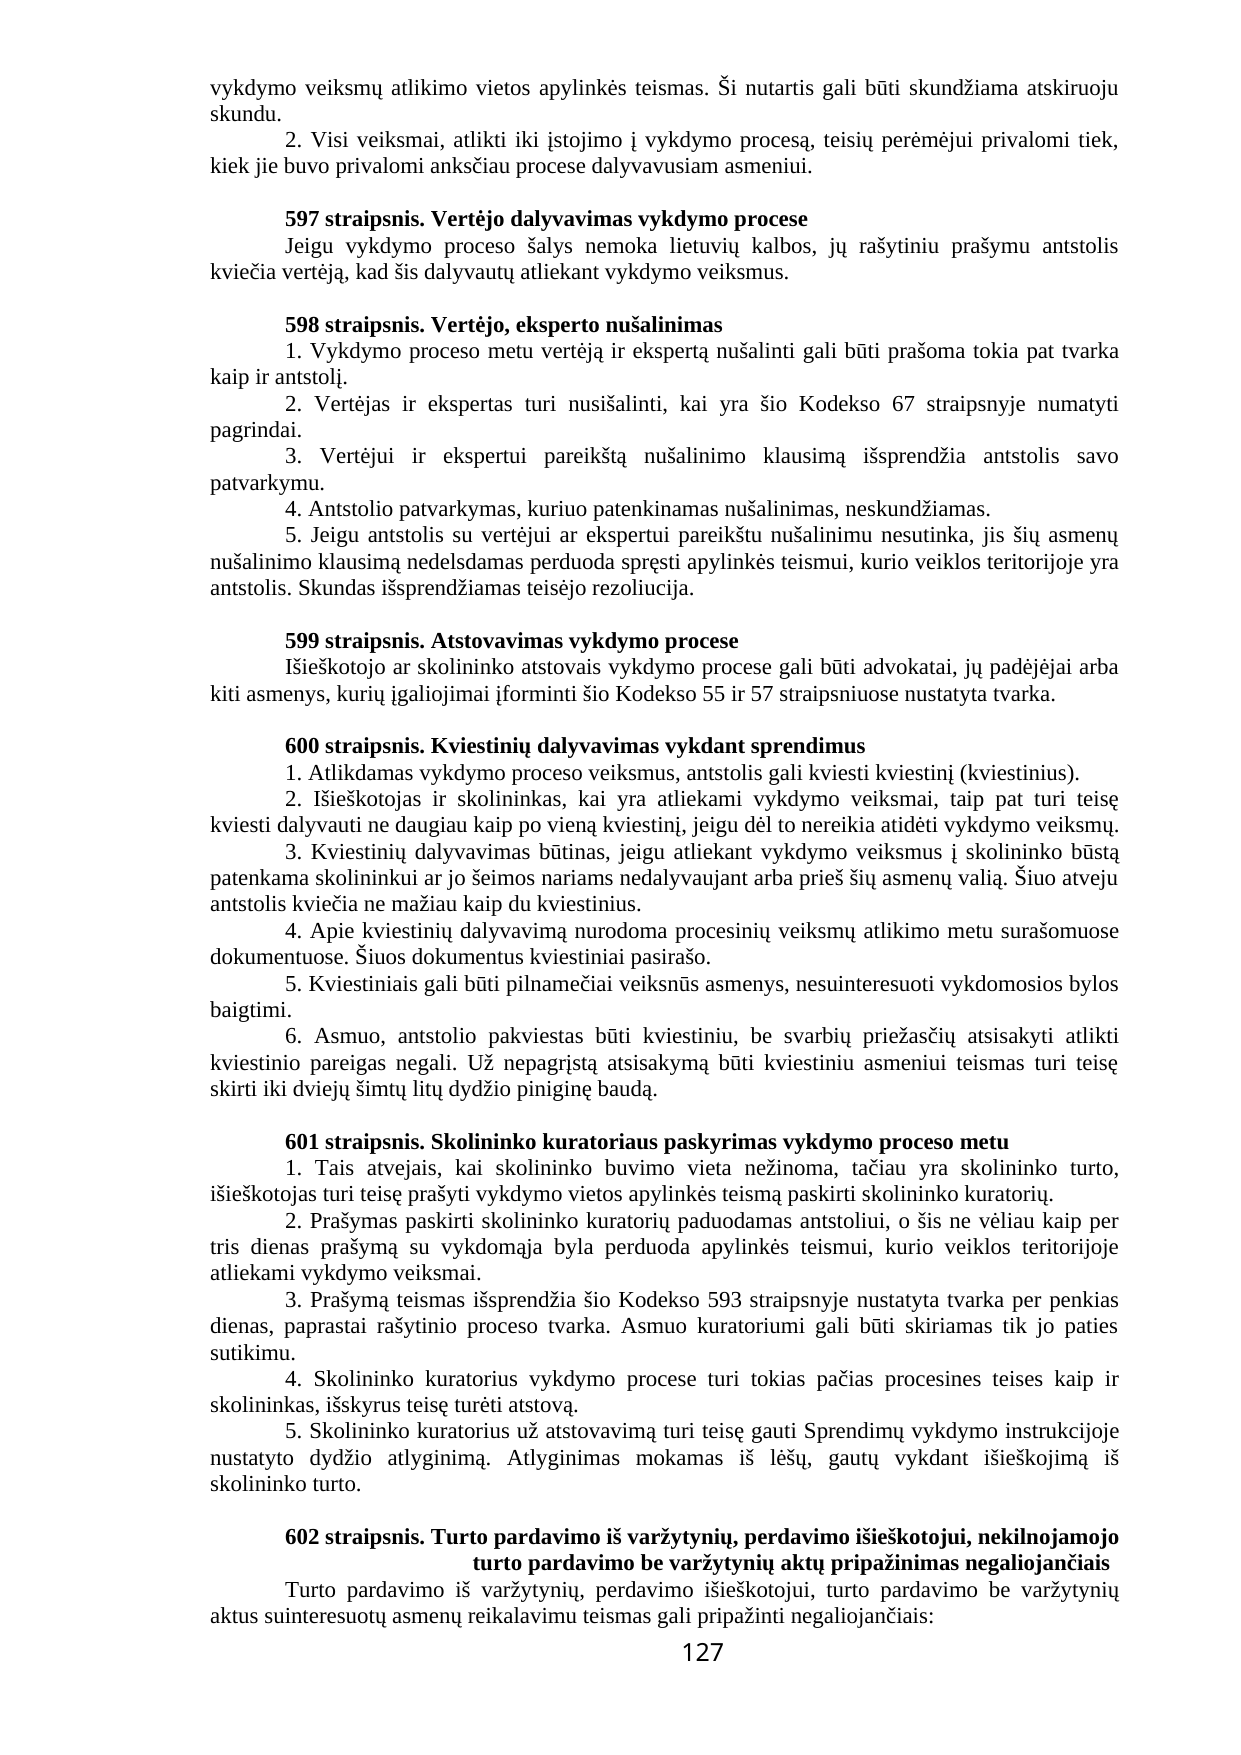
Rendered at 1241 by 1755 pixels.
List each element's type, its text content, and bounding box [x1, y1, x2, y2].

text 5. Kviestiniais gali būti pilnamečiai veiksnūs asmenys, nesuinteresuoti vykdomosios bylos baigtimi. [210, 969, 1120, 1022]
text 2. Vertėjas ir ekspertas turi nusišalinti, kai yra šio Kodekso 67 straipsnyje numatyti pagrindai. [210, 390, 1120, 442]
text 1. Vykdymo proceso metu vertėją ir ekspertą nušalinti gali būti prašoma tokia pat tvarka kaip ir antstolį. [210, 337, 1120, 390]
text 4. Apie kviestinių dalyvavimą nurodoma procesinių veiksmų atlikimo metu surašomuose dokumentuose. Šiuos dokumentus kviestiniai pasirašo. [210, 917, 1120, 969]
text 600 straipsnis. Kviestinių dalyvavimas vykdant sprendimus [210, 732, 1120, 759]
text 6. Asmuo, antstolio pakviestas būti kviestiniu, be svarbių priežasčių atsisakyti atlikti kviestinio pareigas negali. Už nepagrįstą atsisakymą būti kviestiniu asmeniui teismas turi teisę skirti iki dviejų šimtų litų dydžio piniginę baudą. [210, 1022, 1120, 1101]
text 601 straipsnis. Skolininko kuratoriaus paskyrimas vykdymo proceso metu [210, 1128, 1120, 1154]
text 2. Prašymas paskirti skolininko kuratorių paduodamas antstoliui, o šis ne vėliau kaip per tris dienas prašymą su vykdomąja byla perduoda apylinkės teismui, kurio veiklos teritorijoje atliekami vykdymo veiksmai. [210, 1207, 1120, 1286]
text 3. Kviestinių dalyvavimas būtinas, jeigu atliekant vykdymo veiksmus į skolininko būstą patenkama skolininkui ar jo šeimos nariams nedalyvaujant arba prieš šių asmenų valią. Šiuo atveju antstolis kviečia ne mažiau kaip du kviestinius. [210, 838, 1120, 917]
text 599 straipsnis. Atstovavimas vykdymo procese [210, 627, 1120, 653]
text 4. Antstolio patvarkymas, kuriuo patenkinamas nušalinimas, neskundžiamas. [210, 495, 1120, 522]
text 2. Išieškotojas ir skolininkas, kai yra atliekami vykdymo veiksmai, taip pat turi teisę kviesti dalyvauti ne daugiau kaip po vieną kviestinį, jeigu dėl to nereikia atidėti vykdymo veiksmų. [210, 785, 1120, 838]
text 1. Tais atvejais, kai skolininko buvimo vieta nežinoma, tačiau yra skolininko turto, išieškotojas turi teisę prašyti vykdymo vietos apylinkės teismą paskirti skolininko kuratorių. [210, 1154, 1120, 1207]
text 3. Vertėjui ir ekspertui pareikštą nušalinimo klausimą išsprendžia antstolis savo patvarkymu. [210, 442, 1120, 495]
text 2. Visi veiksmai, atlikti iki įstojimo į vykdymo procesą, teisių perėmėjui privalomi tiek, kiek jie buvo privalomi anksčiau procese dalyvavusiam asmeniui. [210, 126, 1120, 179]
text 602 straipsnis. Turto pardavimo iš varžytynių, perdavimo išieškotojui, nekilnojamojo turto pardavimo be varžytynių aktų pripažinimas negaliojančiais [285, 1523, 1120, 1576]
text Išieškotojo ar skolininko atstovais vykdymo procese gali būti advokatai, jų padėjėjai arba kiti asmenys, kurių įgaliojimai įforminti šio Kodekso 55 ir 57 straipsniuose nustatyta tvarka. [210, 653, 1120, 706]
text 1. Atlikdamas vykdymo proceso veiksmus, antstolis gali kviesti kviestinį (kviestinius). [210, 759, 1120, 785]
text 598 straipsnis. Vertėjo, eksperto nušalinimas [210, 311, 1120, 337]
text 4. Skolininko kuratorius vykdymo procese turi tokias pačias procesines teises kaip ir skolininkas, išskyrus teisę turėti atstovą. [210, 1365, 1120, 1418]
text 5. Skolininko kuratorius už atstovavimą turi teisę gauti Sprendimų vykdymo instrukcijoje nustatyto dydžio atlyginimą. Atlyginimas mokamas iš lėšų, gautų vykdant išieškojimą iš skolininko turto. [210, 1418, 1120, 1497]
text 5. Jeigu antstolis su vertėjui ar ekspertui pareikštu nušalinimu nesutinka, jis šių asmenų nušalinimo klausimą nedelsdamas perduoda spręsti apylinkės teismui, kurio veiklos teritorijoje yra antstolis. Skundas išsprendžiamas teisėjo rezoliucija. [210, 522, 1120, 601]
text 597 straipsnis. Vertėjo dalyvavimas vykdymo procese [210, 205, 1120, 232]
text vykdymo veiksmų atlikimo vietos apylinkės teismas. Ši nutartis gali būti skundžiama atskiruoju skundu. [210, 73, 1120, 126]
text 3. Prašymą teismas išsprendžia šio Kodekso 593 straipsnyje nustatyta tvarka per penkias dienas, paprastai rašytinio proceso tvarka. Asmuo kuratoriumi gali būti skiriamas tik jo paties sutikimu. [210, 1286, 1120, 1365]
text Turto pardavimo iš varžytynių, perdavimo išieškotojui, turto pardavimo be varžytynių aktus suinteresuotų asmenų reikalavimu teismas gali pripažinti negaliojančiais: [210, 1576, 1120, 1628]
text Jeigu vykdymo proceso šalys nemoka lietuvių kalbos, jų rašytiniu prašymu antstolis kviečia vertėją, kad šis dalyvautų atliekant vykdymo veiksmus. [210, 232, 1120, 284]
